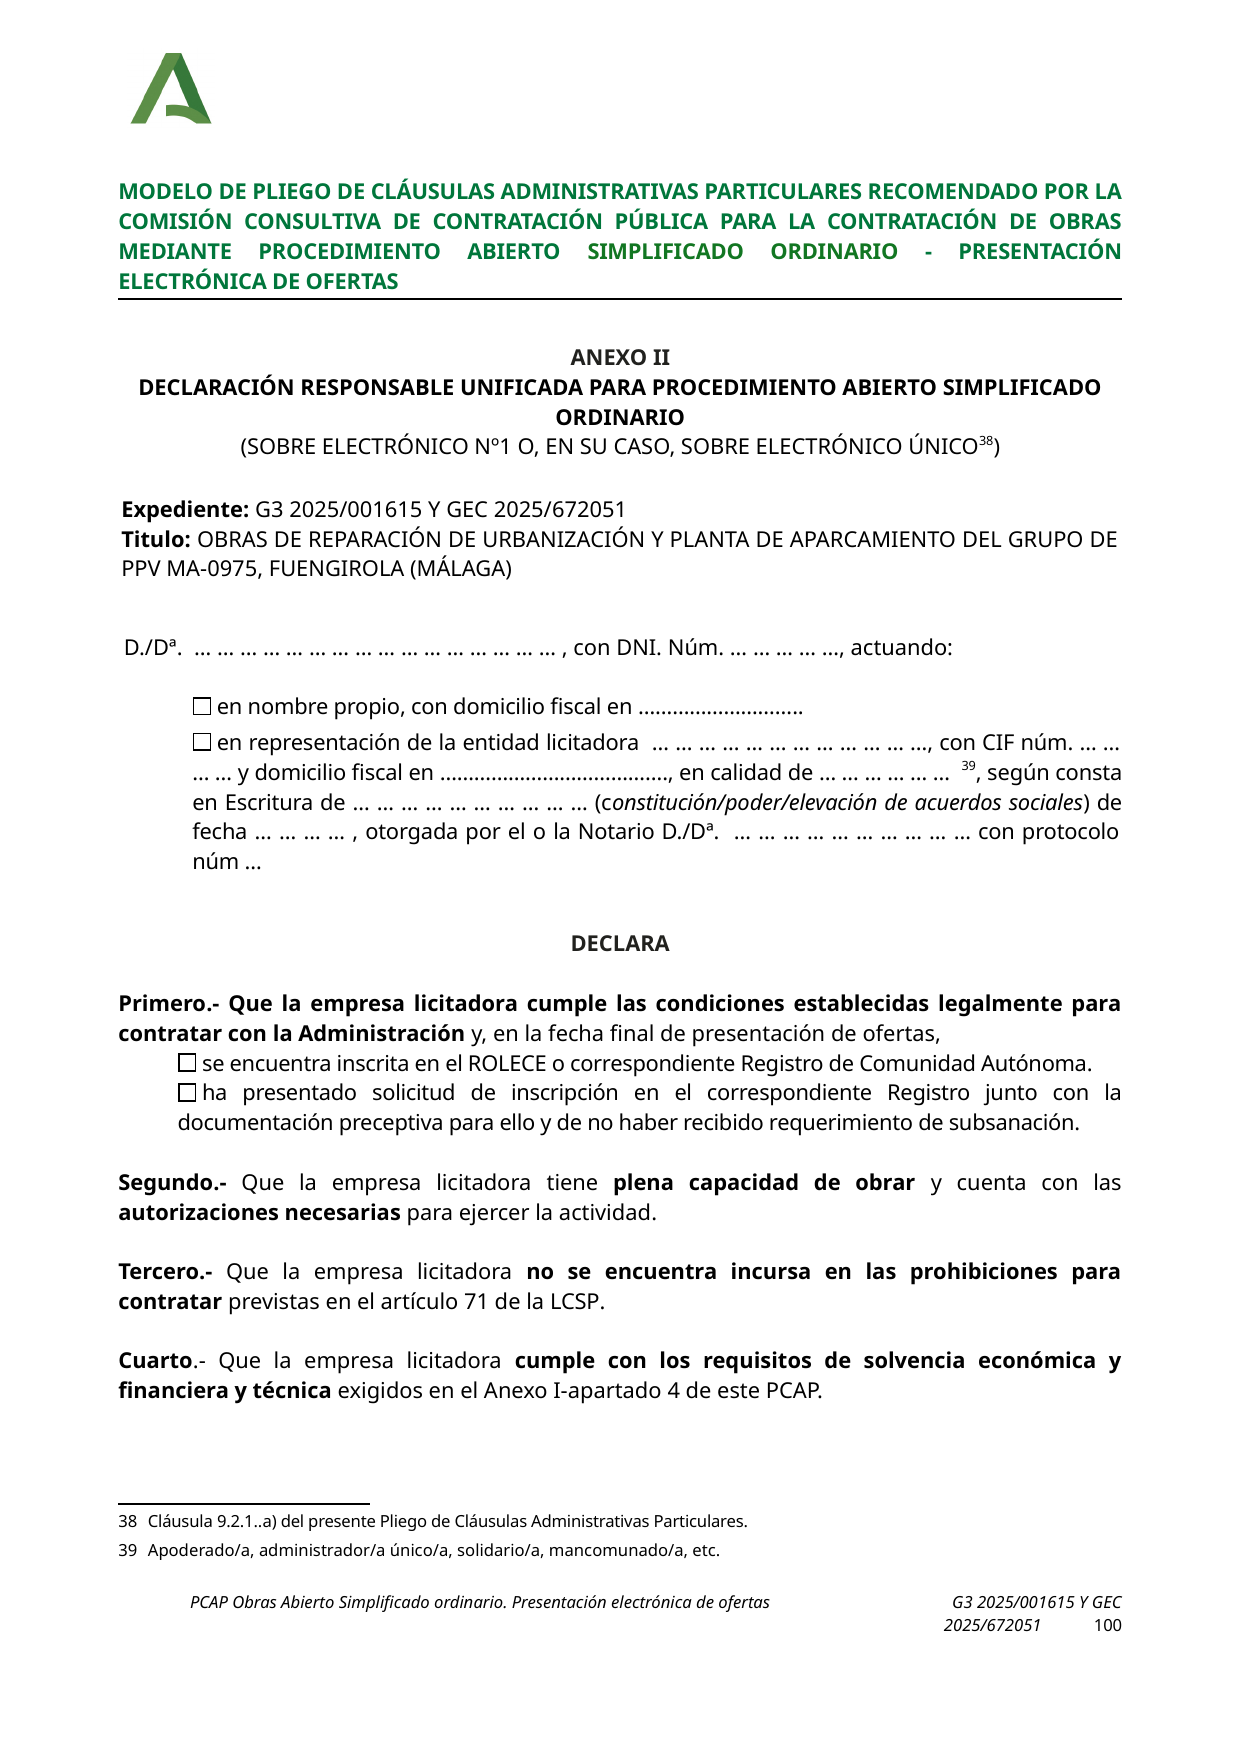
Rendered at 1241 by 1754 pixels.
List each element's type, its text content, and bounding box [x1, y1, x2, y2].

text DECLARACIÓN RESPONSABLE UNIFICADA PARA PROCEDIMIENTO ABIERTO SIMPLIFICADO ORDINARIO [118, 372, 1122, 431]
list ha presentado solicitud de inscripción en el correspondiente Registro junto con la documentación preceptiva para ello y de no haber recibido requerimiento de subsanación. [177, 1077, 1122, 1137]
text DECLARA [118, 928, 1122, 958]
text (SOBRE ELECTRÓNICO Nº1 O, EN SU CASO, SOBRE ELECTRÓNICO ÚNICO) [118, 431, 1122, 461]
text D./Dª. … … … … … … … … … … … … … … … … , con DNI. Núm. … … … … …, actuando: [118, 632, 1122, 661]
list Primero.- Que la empresa licitadora cumple las condiciones establecidas legalmente para contratar con la Administración y, en la fecha final de presentación de ofertas, [118, 988, 1122, 1048]
text en representación de la entidad licitadora … … … … … … … … … … … …, con CIF núm. … … … … y domicilio fiscal en …………………………………., en calidad de … … … … … … , según consta en Escritura de … … … … … … … … … … (constitución/poder/elevación de acuerdos sociales) de fecha … … … … , otorgada por el o la Notario D./Dª. … … … … … … … … … … con protocolo núm … [192, 727, 1122, 876]
text Titulo: OBRAS DE REPARACIÓN DE URBANIZACIÓN Y PLANTA DE APARCAMIENTO DEL GRUPO DE PPV MA-0975, FUENGIROLA (MÁLAGA) [118, 524, 1122, 586]
text Tercero.- Que la empresa licitadora no se encuentra incursa en las prohibiciones para contratar previstas en el artículo 71 de la LCSP. [118, 1256, 1122, 1316]
text en nombre propio, con domicilio fiscal en ……………………….. [192, 691, 1122, 721]
text Cuarto.- Que la empresa licitadora cumple con los requisitos de solvencia económica y financiera y técnica exigidos en el Anexo I-apartado 4 de este PCAP. [118, 1346, 1122, 1405]
text Expediente: G3 2025/001615 Y GEC 2025/672051 [118, 491, 1122, 524]
text Segundo.- Que la empresa licitadora tiene plena capacidad de obrar y cuenta con las autorizaciones necesarias para ejercer la actividad. [118, 1167, 1122, 1226]
picture [127, 48, 216, 128]
list se encuentra inscrita en el ROLECE o correspondiente Registro de Comunidad Autónoma. [177, 1048, 1122, 1077]
text Apoderado/a, administrador/a único/a, solidario/a, mancomunado/a, etc. [118, 1538, 1122, 1561]
text ANEXO II [118, 342, 1122, 372]
text Cláusula 9.2.1..a) del presente Pliego de Cláusulas Administrativas Particulares. [118, 1509, 1122, 1532]
text MODELO DE PLIEGO DE CLÁUSULAS ADMINISTRATIVAS PARTICULARES RECOMENDADO POR LA COMISIÓN CONSULTIVA DE CONTRATACIÓN PÚBLICA PARA LA CONTRATACIÓN DE OBRAS MEDIANTE PROCEDIMIENTO ABIERTO SIMPLIFICADO ORDINARIO - PRESENTACIÓN ELECTRÓNICA DE OFERTAS [118, 176, 1122, 298]
